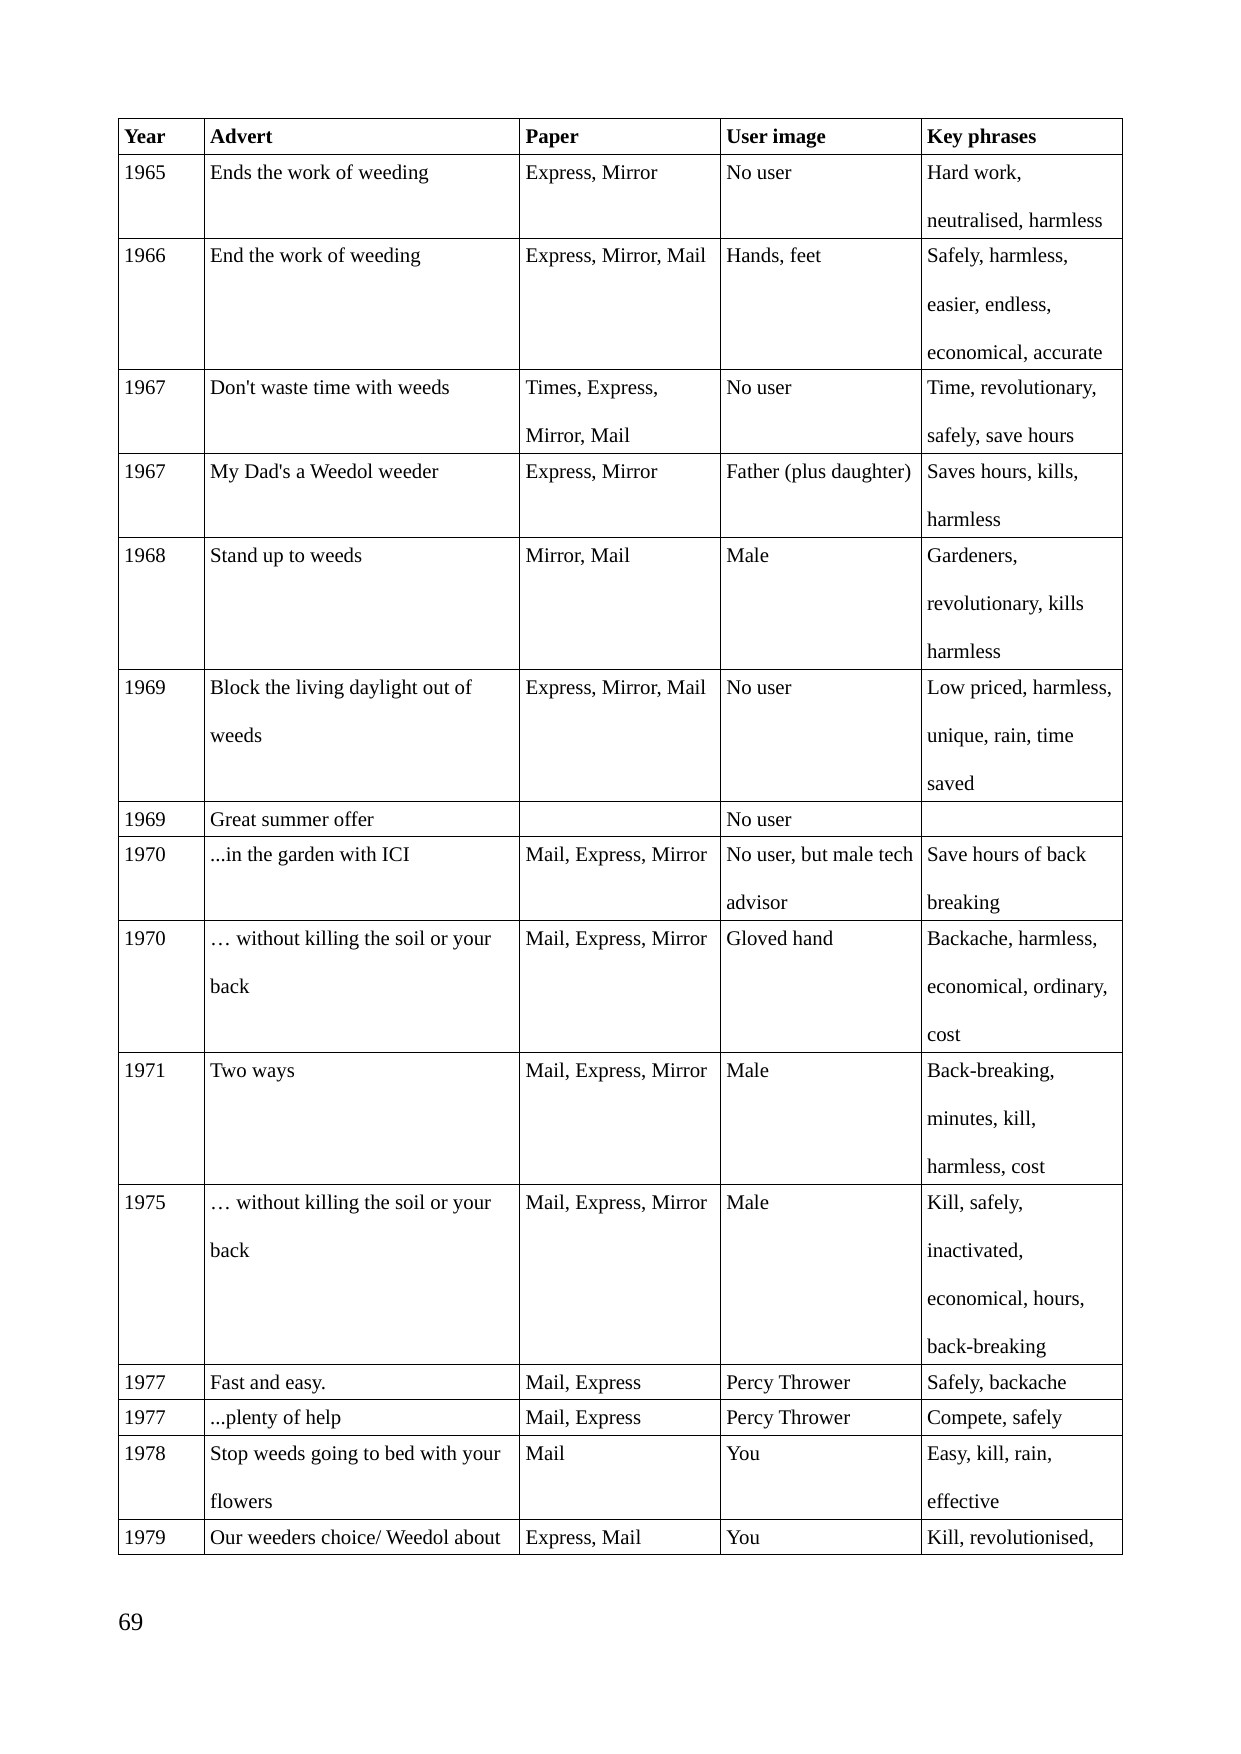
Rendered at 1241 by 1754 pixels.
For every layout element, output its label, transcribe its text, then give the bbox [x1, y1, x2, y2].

table_cell 1969 [119, 802, 204, 836]
table_cell You [721, 1520, 921, 1554]
table_cell 1978 [119, 1436, 204, 1519]
table_cell Times, Express, Mirror, Mail [520, 370, 720, 453]
table_cell Mirror, Mail [520, 538, 720, 669]
table_cell No user [721, 802, 921, 836]
table_cell Hands, feet [721, 239, 921, 369]
table_cell [520, 802, 720, 836]
table_cell Fast and easy. [205, 1365, 519, 1399]
table_cell No user [721, 670, 921, 801]
table_cell ...in the garden with ICI [205, 837, 519, 920]
table_cell You [721, 1436, 921, 1519]
table_cell Backache, harmless, economical, ordinary, cost [922, 921, 1122, 1052]
table_header Paper [520, 119, 720, 154]
table_cell 1975 [119, 1185, 204, 1364]
table_cell Safely, backache [922, 1365, 1122, 1399]
table_cell Low priced, harmless, unique, rain, time saved [922, 670, 1122, 801]
table_cell Mail, Express, Mirror [520, 921, 720, 1052]
table_cell 1966 [119, 239, 204, 369]
table_cell Kill, safely, inactivated, economical, hours, back-breaking [922, 1185, 1122, 1364]
table_cell Express, Mail [520, 1520, 720, 1554]
table_cell Our weeders choice/ Weedol about [205, 1520, 519, 1554]
table_cell ...plenty of help [205, 1400, 519, 1435]
table_cell Block the living daylight out of weeds [205, 670, 519, 801]
table_cell Easy, kill, rain, effective [922, 1436, 1122, 1519]
table_cell 1967 [119, 454, 204, 537]
table_cell No user [721, 370, 921, 453]
table_cell Ends the work of weeding [205, 155, 519, 237]
table_cell … without killing the soil or your back [205, 921, 519, 1052]
table_cell Father (plus daughter) [721, 454, 921, 537]
table_cell [922, 802, 1122, 836]
table_cell Male [721, 1053, 921, 1184]
table_cell … without killing the soil or your back [205, 1185, 519, 1364]
table_cell Stand up to weeds [205, 538, 519, 669]
table_cell 1968 [119, 538, 204, 669]
table_cell Great summer offer [205, 802, 519, 836]
table_cell Back-breaking, minutes, kill, harmless, cost [922, 1053, 1122, 1184]
table_cell Male [721, 1185, 921, 1364]
table_cell Kill, revolutionised, [922, 1520, 1122, 1554]
table_cell Stop weeds going to bed with your flowers [205, 1436, 519, 1519]
table_cell 1965 [119, 155, 204, 237]
table_cell Express, Mirror, Mail [520, 670, 720, 801]
table_cell Time, revolutionary, safely, save hours [922, 370, 1122, 453]
table_cell 1979 [119, 1520, 204, 1554]
table_cell 1969 [119, 670, 204, 801]
table_cell No user, but male tech advisor [721, 837, 921, 920]
table_cell No user [721, 155, 921, 237]
table_cell End the work of weeding [205, 239, 519, 369]
table_cell Save hours of back breaking [922, 837, 1122, 920]
table_cell Gloved hand [721, 921, 921, 1052]
table_cell Mail, Express, Mirror [520, 1185, 720, 1364]
table_cell 1977 [119, 1400, 204, 1435]
table_header Year [119, 119, 204, 154]
table_cell Safely, harmless, easier, endless, economical, accurate [922, 239, 1122, 369]
table_cell Percy Thrower [721, 1365, 921, 1399]
table_cell Mail, Express [520, 1365, 720, 1399]
table_cell Percy Thrower [721, 1400, 921, 1435]
table_cell 1970 [119, 837, 204, 920]
table_cell Compete, safely [922, 1400, 1122, 1435]
table_header Key phrases [922, 119, 1122, 154]
table_cell Express, Mirror [520, 155, 720, 237]
table_cell 1970 [119, 921, 204, 1052]
table_cell Male [721, 538, 921, 669]
table_cell Don't waste time with weeds [205, 370, 519, 453]
table_cell Mail, Express, Mirror [520, 1053, 720, 1184]
table_cell Express, Mirror [520, 454, 720, 537]
table_cell 1971 [119, 1053, 204, 1184]
table_cell Gardeners, revolutionary, kills harmless [922, 538, 1122, 669]
table_cell Mail, Express [520, 1400, 720, 1435]
table_cell Hard work, neutralised, harmless [922, 155, 1122, 237]
table_cell Saves hours, kills, harmless [922, 454, 1122, 537]
table_cell 1977 [119, 1365, 204, 1399]
table_cell Mail [520, 1436, 720, 1519]
table_header User image [721, 119, 921, 154]
table_header Advert [205, 119, 519, 154]
table_cell My Dad's a Weedol weeder [205, 454, 519, 537]
table_cell Express, Mirror, Mail [520, 239, 720, 369]
table_cell Two ways [205, 1053, 519, 1184]
table_cell 1967 [119, 370, 204, 453]
table_cell Mail, Express, Mirror [520, 837, 720, 920]
